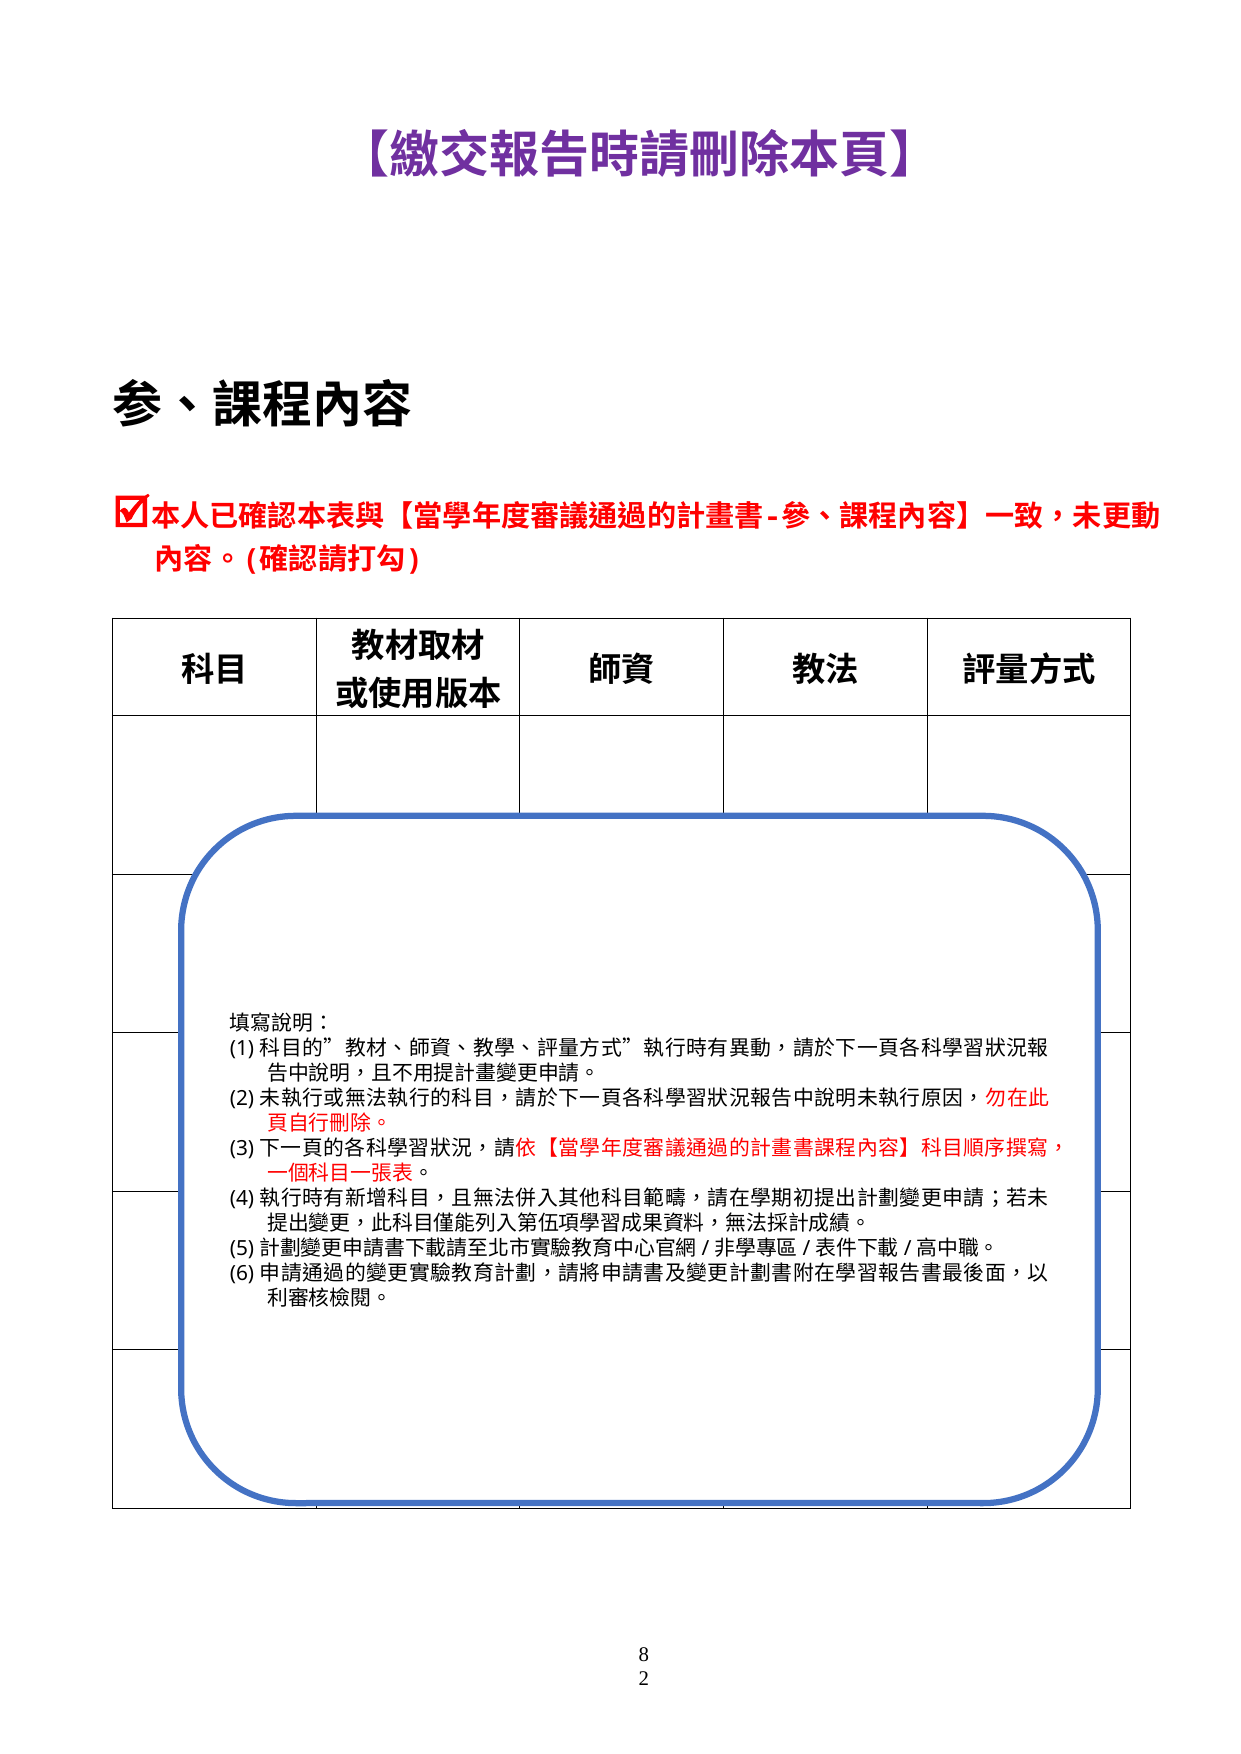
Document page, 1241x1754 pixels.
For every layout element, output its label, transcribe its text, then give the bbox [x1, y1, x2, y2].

table_cell [113, 875, 191, 1032]
text 参、課程內容 [112, 328, 1167, 453]
table_header 評量方式 [928, 619, 1130, 715]
table_header 教法 [724, 619, 927, 715]
table_header 師資 [520, 619, 723, 715]
table_cell [1101, 1192, 1130, 1349]
table_cell [113, 716, 316, 874]
table_cell [928, 716, 1130, 874]
table_cell [1088, 875, 1130, 1032]
table_cell [1101, 1033, 1130, 1191]
table_cell [113, 1350, 316, 1508]
table_cell [113, 1033, 178, 1191]
table_header 科目 [113, 619, 316, 715]
text 【繳交報告時請刪除本頁】 [112, 78, 1167, 203]
table_cell [724, 716, 927, 812]
table_cell [928, 1350, 1130, 1508]
text 本人已確認本表與【當學年度審議通過的計畫書-參、課程內容】一致，未更動內容。(確認請打勾) [112, 493, 1167, 578]
table_cell [520, 716, 723, 812]
table_header 教材取材 或使用版本 [317, 619, 519, 715]
table_cell [317, 716, 519, 812]
table_cell [113, 1192, 178, 1349]
